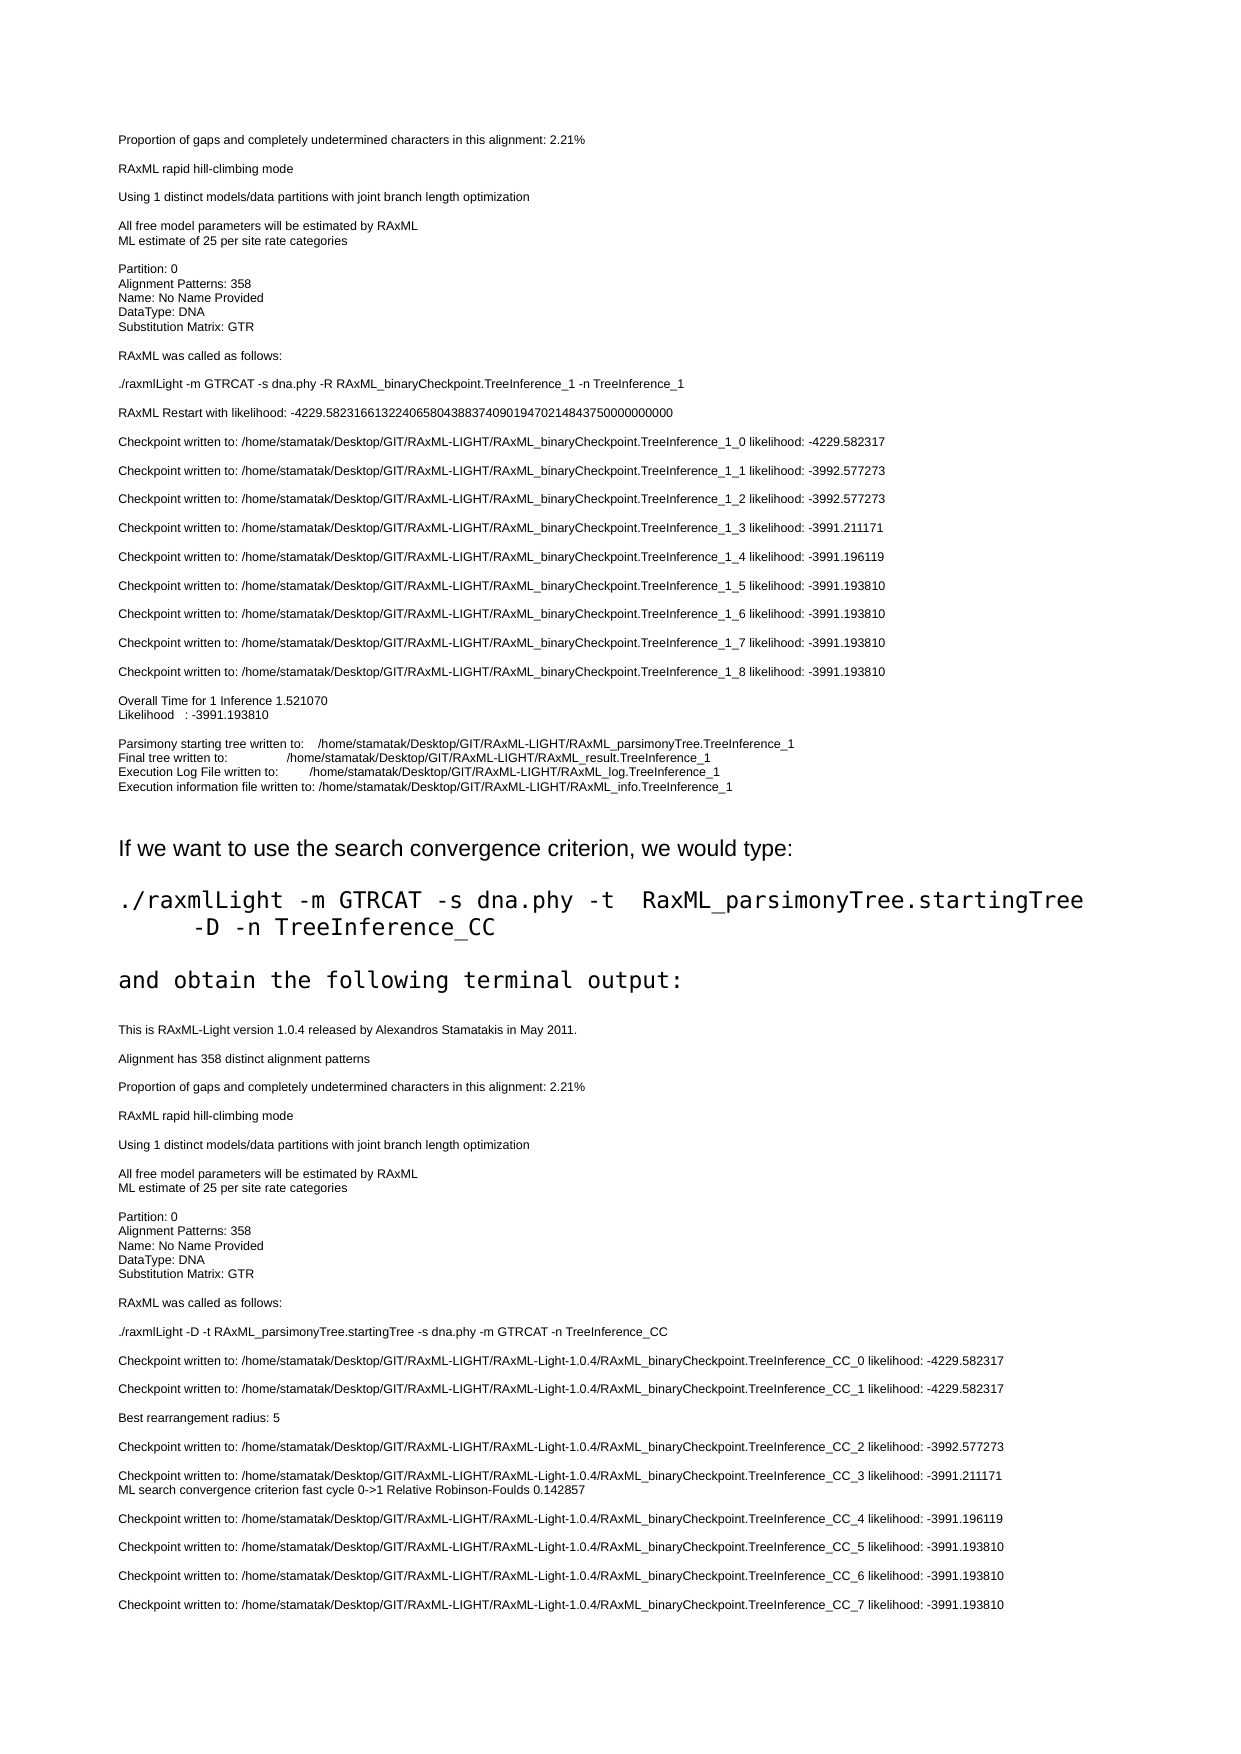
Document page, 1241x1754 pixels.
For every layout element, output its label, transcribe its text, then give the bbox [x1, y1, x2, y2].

text RAxML rapid hill-climbing mode [118, 1109, 1122, 1123]
text ML search convergence criterion fast cycle 0->1 Relative Robinson-Foulds 0.142857 [118, 1483, 1122, 1497]
text Execution information file written to: /home/stamatak/Desktop/GIT/RAxML-LIGHT/RAxML_info.TreeInference_1 [118, 779, 1122, 794]
text ML estimate of 25 per site rate categories [118, 1181, 1122, 1195]
text Checkpoint written to: /home/stamatak/Desktop/GIT/RAxML-LIGHT/RAxML-Light-1.0.4/RAxML_binaryCheckpoint.TreeInference_CC_6 likelihood: -3991.193810 [118, 1569, 1122, 1583]
text Checkpoint written to: /home/stamatak/Desktop/GIT/RAxML-LIGHT/RAxML_binaryCheckpoint.TreeInference_1_7 likelihood: -3991.193810 [118, 636, 1122, 650]
text Checkpoint written to: /home/stamatak/Desktop/GIT/RAxML-LIGHT/RAxML-Light-1.0.4/RAxML_binaryCheckpoint.TreeInference_CC_0 likelihood: -4229.582317 [118, 1353, 1122, 1368]
text Likelihood : -3991.193810 [118, 707, 1122, 722]
text Checkpoint written to: /home/stamatak/Desktop/GIT/RAxML-LIGHT/RAxML_binaryCheckpoint.TreeInference_1_3 likelihood: -3991.211171 [118, 521, 1122, 535]
text Checkpoint written to: /home/stamatak/Desktop/GIT/RAxML-LIGHT/RAxML-Light-1.0.4/RAxML_binaryCheckpoint.TreeInference_CC_5 likelihood: -3991.193810 [118, 1540, 1122, 1554]
text Checkpoint written to: /home/stamatak/Desktop/GIT/RAxML-LIGHT/RAxML_binaryCheckpoint.TreeInference_1_8 likelihood: -3991.193810 [118, 664, 1122, 679]
text Substitution Matrix: GTR [118, 319, 1122, 334]
text Execution Log File written to: /home/stamatak/Desktop/GIT/RAxML-LIGHT/RAxML_log.TreeInference_1 [118, 765, 1122, 779]
text ./raxmlLight -D -t RAxML_parsimonyTree.startingTree -s dna.phy -m GTRCAT -n TreeInference_CC [118, 1324, 1122, 1339]
text ML estimate of 25 per site rate categories [118, 233, 1122, 247]
text Proportion of gaps and completely undetermined characters in this alignment: 2.21% [118, 1080, 1122, 1094]
text Final tree written to: /home/stamatak/Desktop/GIT/RAxML-LIGHT/RAxML_result.TreeInference_1 [118, 751, 1122, 765]
text Checkpoint written to: /home/stamatak/Desktop/GIT/RAxML-LIGHT/RAxML_binaryCheckpoint.TreeInference_1_1 likelihood: -3992.577273 [118, 463, 1122, 477]
text Alignment Patterns: 358 [118, 1224, 1122, 1238]
text ./raxmlLight -m GTRCAT -s dna.phy -R RAxML_binaryCheckpoint.TreeInference_1 -n TreeInference_1 [118, 377, 1122, 391]
text RAxML rapid hill-climbing mode [118, 161, 1122, 176]
text Checkpoint written to: /home/stamatak/Desktop/GIT/RAxML-LIGHT/RAxML-Light-1.0.4/RAxML_binaryCheckpoint.TreeInference_CC_1 likelihood: -4229.582317 [118, 1382, 1122, 1396]
text Alignment has 358 distinct alignment patterns [118, 1051, 1122, 1066]
text Name: No Name Provided [118, 291, 1122, 305]
text This is RAxML-Light version 1.0.4 released by Alexandros Stamatakis in May 2011. [118, 1023, 1122, 1037]
text Name: No Name Provided [118, 1238, 1122, 1253]
text Checkpoint written to: /home/stamatak/Desktop/GIT/RAxML-LIGHT/RAxML_binaryCheckpoint.TreeInference_1_6 likelihood: -3991.193810 [118, 607, 1122, 621]
text Partition: 0 [118, 1209, 1122, 1224]
text -D -n TreeInference_CC [118, 914, 1122, 941]
text Substitution Matrix: GTR [118, 1267, 1122, 1281]
text Checkpoint written to: /home/stamatak/Desktop/GIT/RAxML-LIGHT/RAxML_binaryCheckpoint.TreeInference_1_4 likelihood: -3991.196119 [118, 549, 1122, 564]
text DataType: DNA [118, 1253, 1122, 1267]
text Checkpoint written to: /home/stamatak/Desktop/GIT/RAxML-LIGHT/RAxML_binaryCheckpoint.TreeInference_1_0 likelihood: -4229.582317 [118, 434, 1122, 449]
text Using 1 distinct models/data partitions with joint branch length optimization [118, 190, 1122, 204]
text and obtain the following terminal output: [118, 967, 1122, 994]
text Checkpoint written to: /home/stamatak/Desktop/GIT/RAxML-LIGHT/RAxML_binaryCheckpoint.TreeInference_1_2 likelihood: -3992.577273 [118, 492, 1122, 506]
text All free model parameters will be estimated by RAxML [118, 219, 1122, 233]
text If we want to use the search convergence criterion, we would type: [118, 834, 1122, 861]
text Using 1 distinct models/data partitions with joint branch length optimization [118, 1138, 1122, 1152]
text All free model parameters will be estimated by RAxML [118, 1166, 1122, 1181]
text Checkpoint written to: /home/stamatak/Desktop/GIT/RAxML-LIGHT/RAxML-Light-1.0.4/RAxML_binaryCheckpoint.TreeInference_CC_7 likelihood: -3991.193810 [118, 1598, 1122, 1612]
text Checkpoint written to: /home/stamatak/Desktop/GIT/RAxML-LIGHT/RAxML-Light-1.0.4/RAxML_binaryCheckpoint.TreeInference_CC_3 likelihood: -3991.211171 [118, 1468, 1122, 1483]
text Partition: 0 [118, 262, 1122, 276]
text RAxML Restart with likelihood: -4229.58231661322406580438837409019470214843750000000000 [118, 406, 1122, 420]
text DataType: DNA [118, 305, 1122, 319]
text Alignment Patterns: 358 [118, 276, 1122, 291]
text Parsimony starting tree written to: /home/stamatak/Desktop/GIT/RAxML-LIGHT/RAxML_parsimonyTree.TreeInference_1 [118, 736, 1122, 751]
text Checkpoint written to: /home/stamatak/Desktop/GIT/RAxML-LIGHT/RAxML-Light-1.0.4/RAxML_binaryCheckpoint.TreeInference_CC_2 likelihood: -3992.577273 [118, 1439, 1122, 1454]
text Checkpoint written to: /home/stamatak/Desktop/GIT/RAxML-LIGHT/RAxML-Light-1.0.4/RAxML_binaryCheckpoint.TreeInference_CC_4 likelihood: -3991.196119 [118, 1511, 1122, 1526]
text Checkpoint written to: /home/stamatak/Desktop/GIT/RAxML-LIGHT/RAxML_binaryCheckpoint.TreeInference_1_5 likelihood: -3991.193810 [118, 578, 1122, 592]
text ./raxmlLight -m GTRCAT -s dna.phy -t RaxML_parsimonyTree.startingTree [118, 887, 1122, 914]
text Best rearrangement radius: 5 [118, 1411, 1122, 1425]
text Overall Time for 1 Inference 1.521070 [118, 693, 1122, 707]
text RAxML was called as follows: [118, 348, 1122, 362]
text RAxML was called as follows: [118, 1296, 1122, 1310]
text Proportion of gaps and completely undetermined characters in this alignment: 2.21% [118, 132, 1122, 147]
